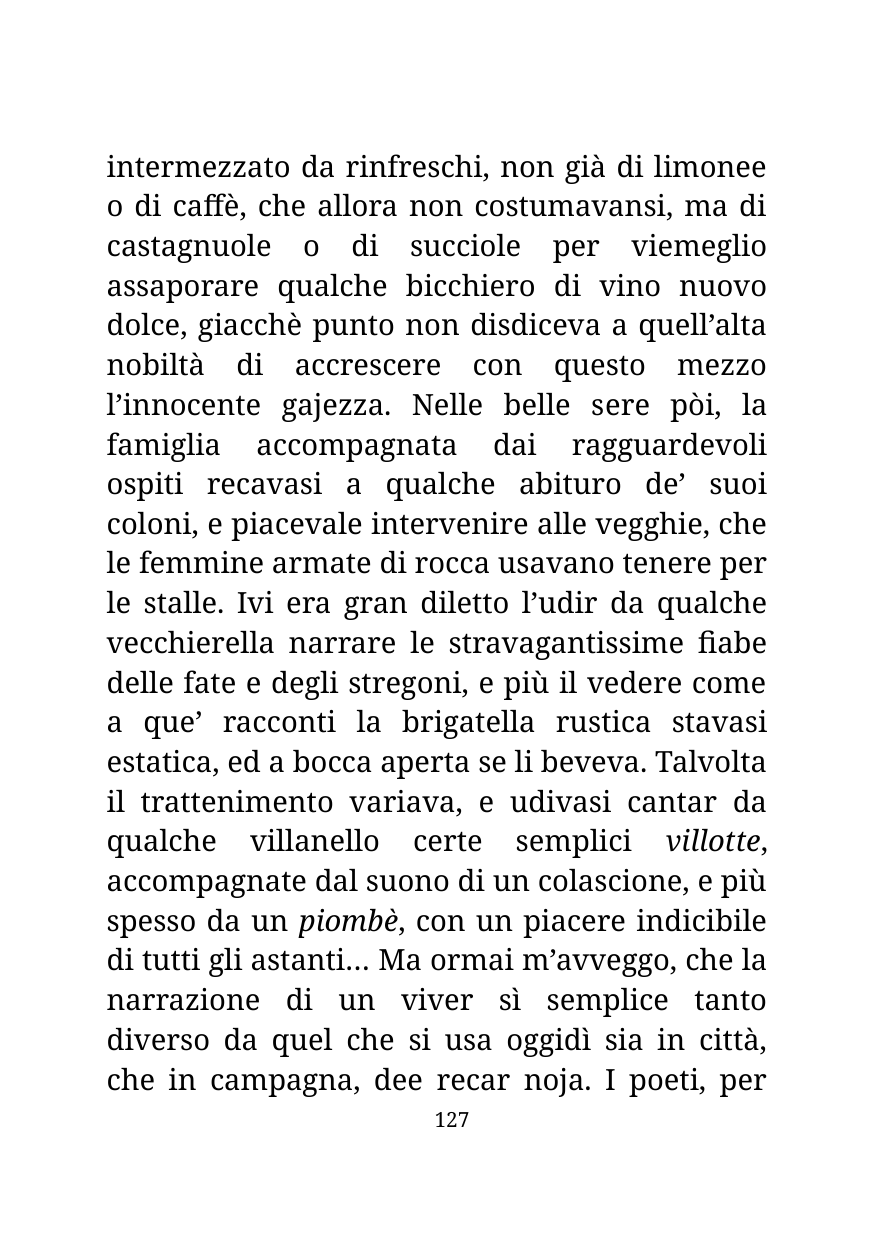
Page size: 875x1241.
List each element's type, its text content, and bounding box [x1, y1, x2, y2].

text intermezzato da rinfreschi, non già di limonee o di caffè, che allora non costumavansi, ma di castagnuole o di succiole per viemeglio assaporare qualche bicchiero di vino nuovo dolce, giacchè punto non disdiceva a quell’alta nobiltà di accrescere con questo mezzo l’innocente gajezza. Nelle belle sere pòi, la famiglia accompagnata dai ragguardevoli ospiti recavasi a qualche abituro de’ suoi coloni, e piacevale intervenire alle vegghie, che le femmine armate di rocca usavano tenere per le stalle. Ivi era gran diletto l’udir da qualche vecchierella narrare le stravagantissime fiabe delle fate e degli stregoni, e più il vedere come a que’ racconti la brigatella rustica stavasi estatica, ed a bocca aperta se li beveva. Talvolta il trattenimento variava, e udivasi cantar da qualche villanello certe semplici villotte, accompagnate dal suono di un colascione, e più spesso da un piombè, con un piacere indicibile di tutti gli astanti… Ma ormai m’avveggo, che la narrazione di un viver sì semplice tanto diverso da quel che si usa oggidì sia in città, che in campagna, dee recar noja. I poeti, per [106, 146, 768, 1098]
